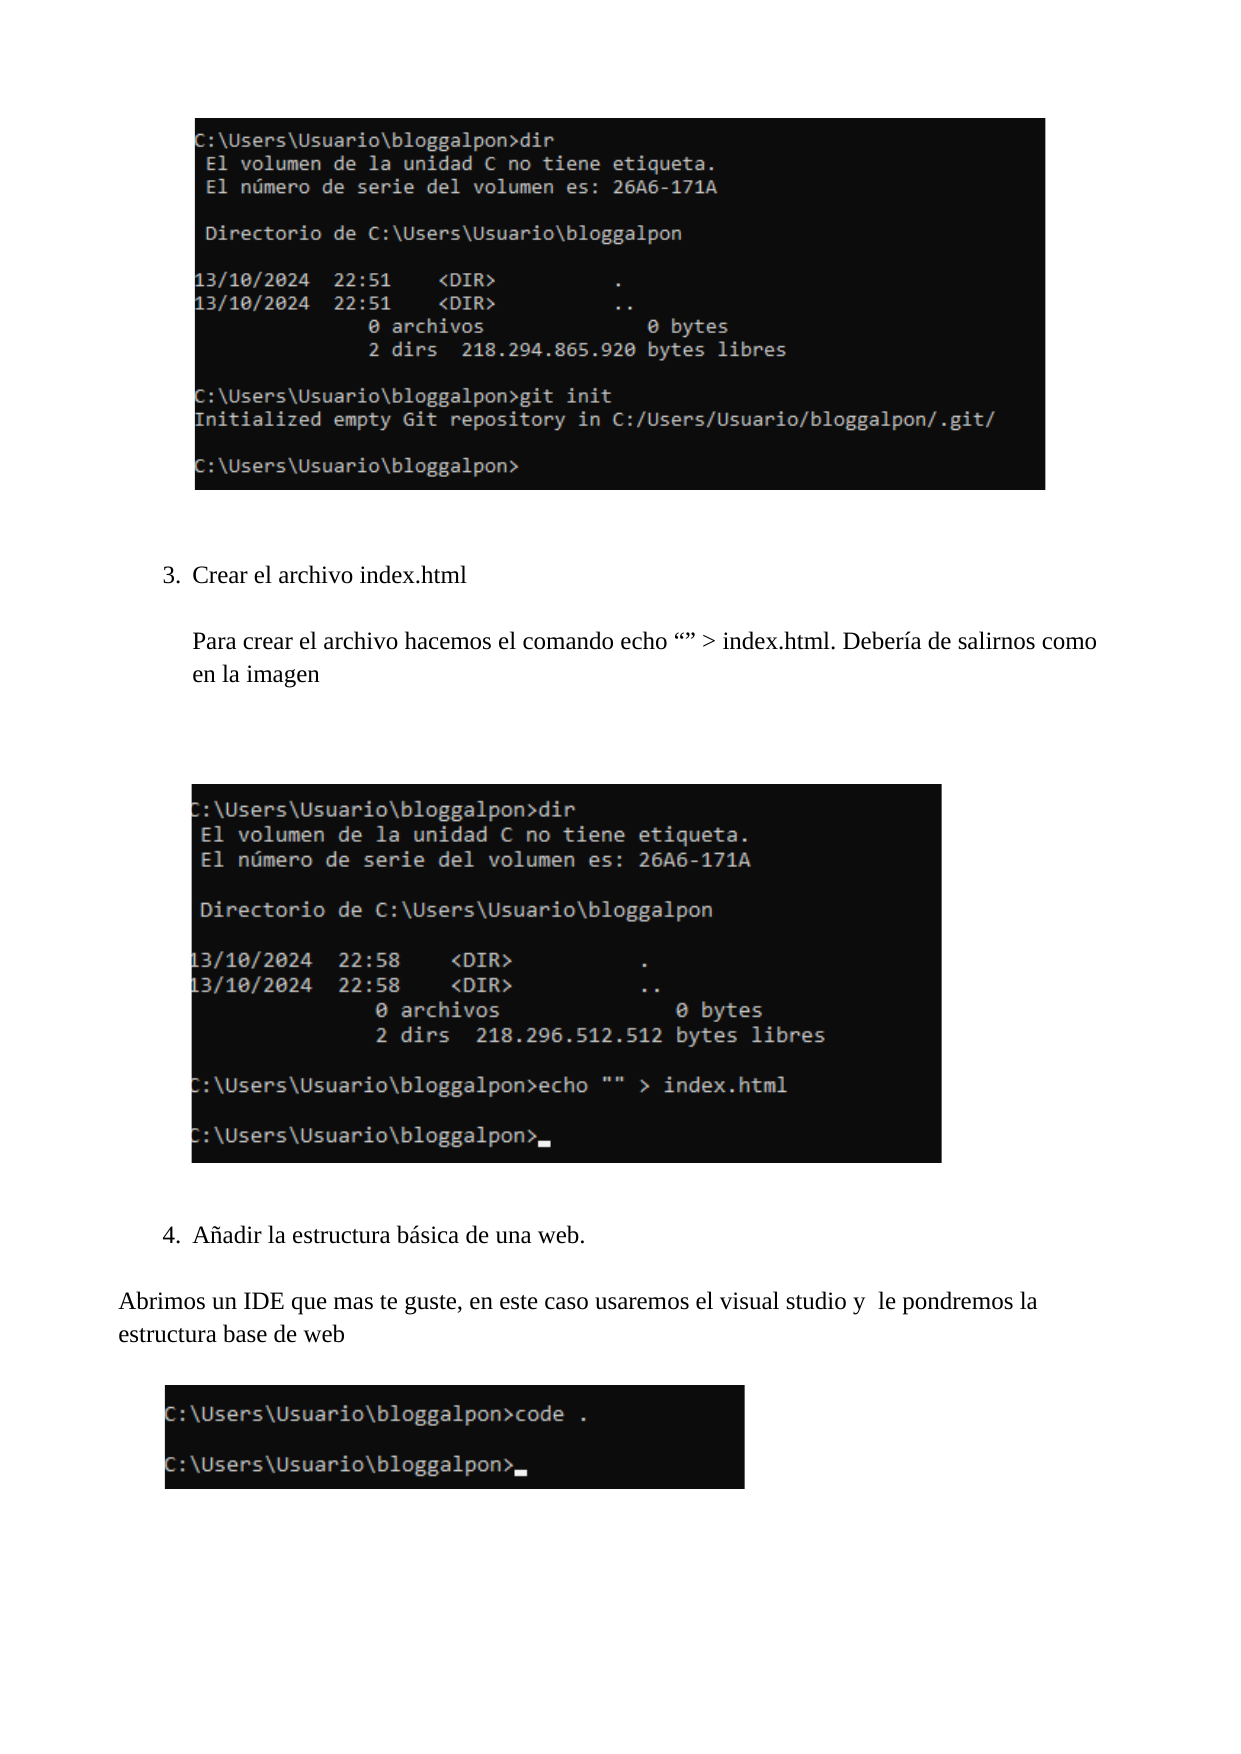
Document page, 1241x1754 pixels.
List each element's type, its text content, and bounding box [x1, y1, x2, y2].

picture [164, 1385, 745, 1489]
picture [194, 118, 1046, 490]
text Para crear el archivo hacemos el comando echo “” > index.html. Debería de salirnos como en la imagen [118, 626, 1122, 688]
text Abrimos un IDE que mas te guste, en este caso usaremos el visual studio y le pondremos la estructura base de web [118, 1286, 1122, 1348]
list Crear el archivo index.html [162, 560, 1122, 589]
picture [191, 784, 942, 1163]
list Añadir la estructura básica de una web. [162, 1220, 1122, 1249]
